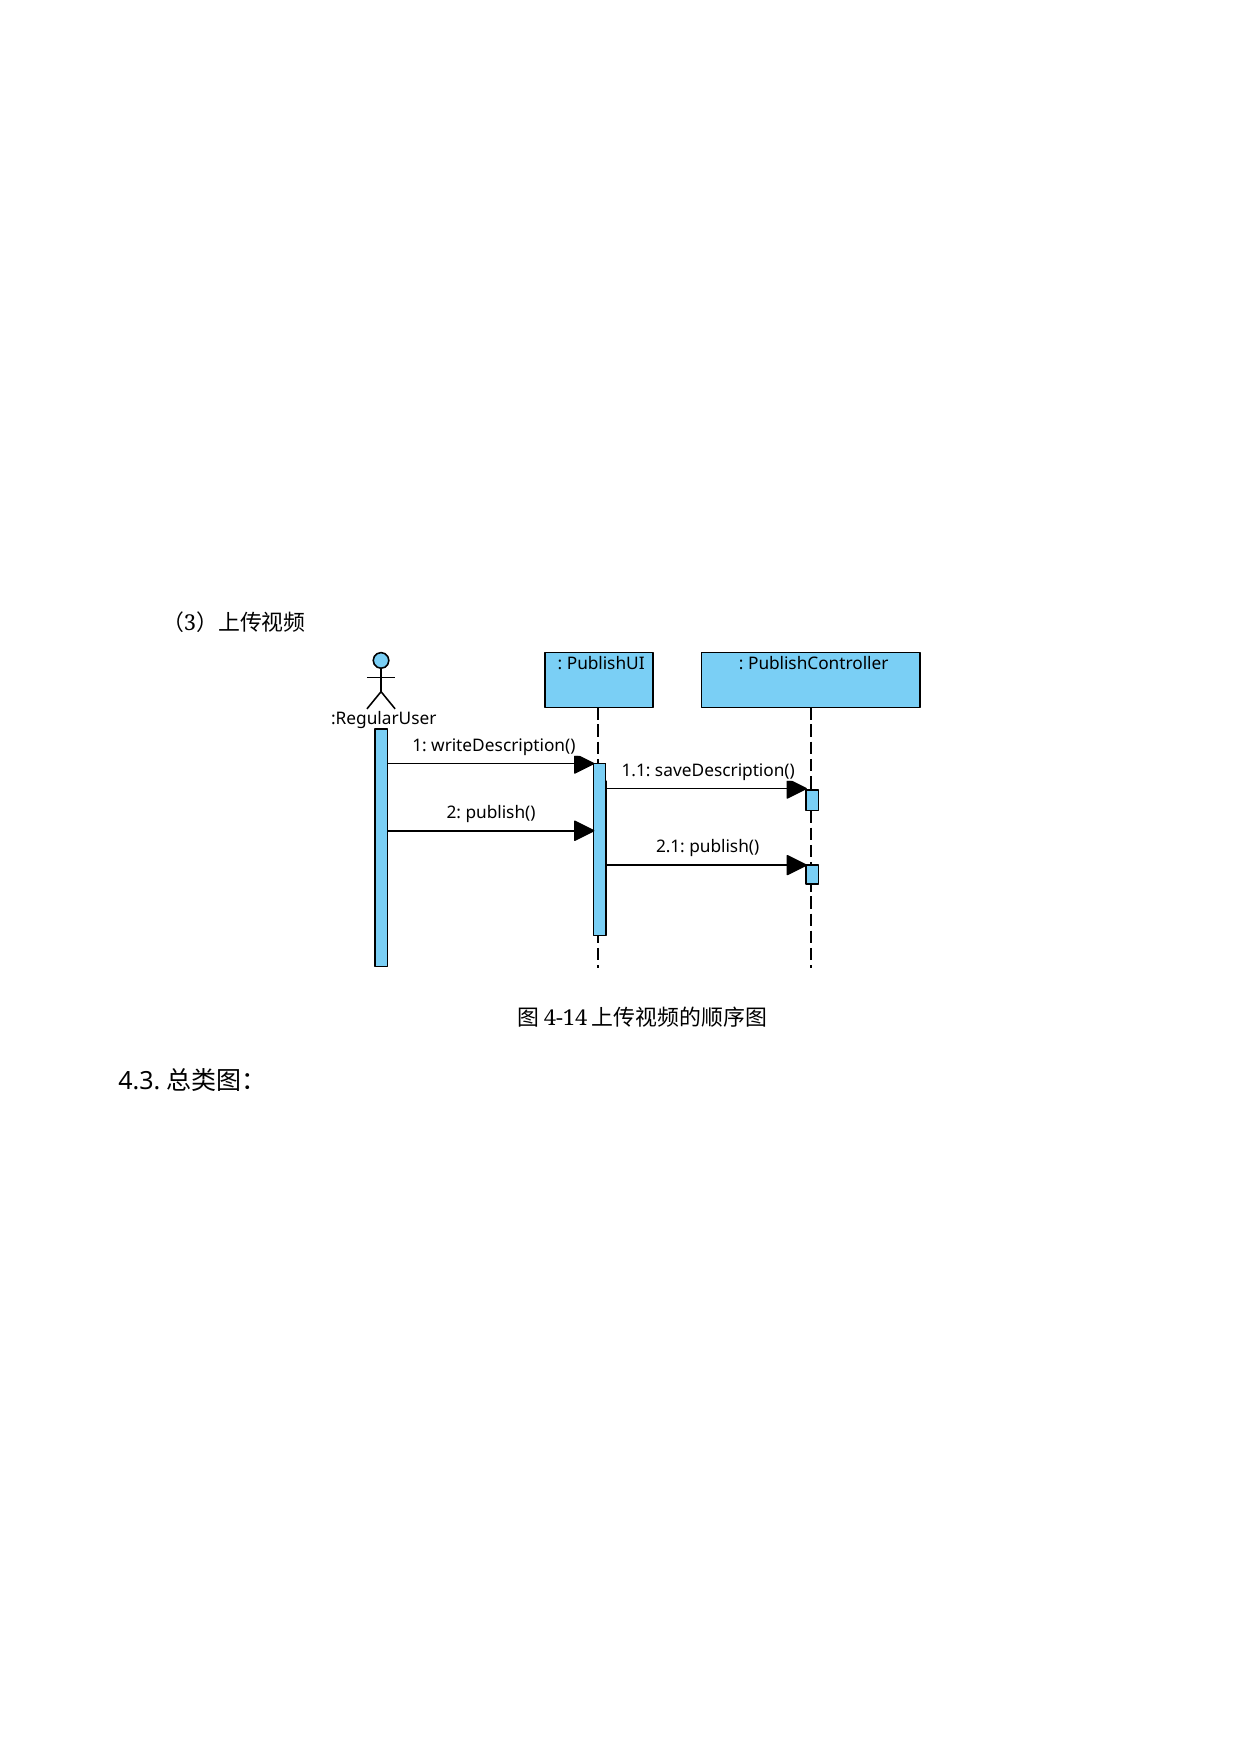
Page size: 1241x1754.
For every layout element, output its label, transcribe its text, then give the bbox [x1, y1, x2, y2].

text 图4-14上传视频的顺序图 [118, 656, 1122, 1032]
text （3）上传视频 [118, 605, 1122, 637]
subtitle 总类图： [118, 1061, 1122, 1097]
